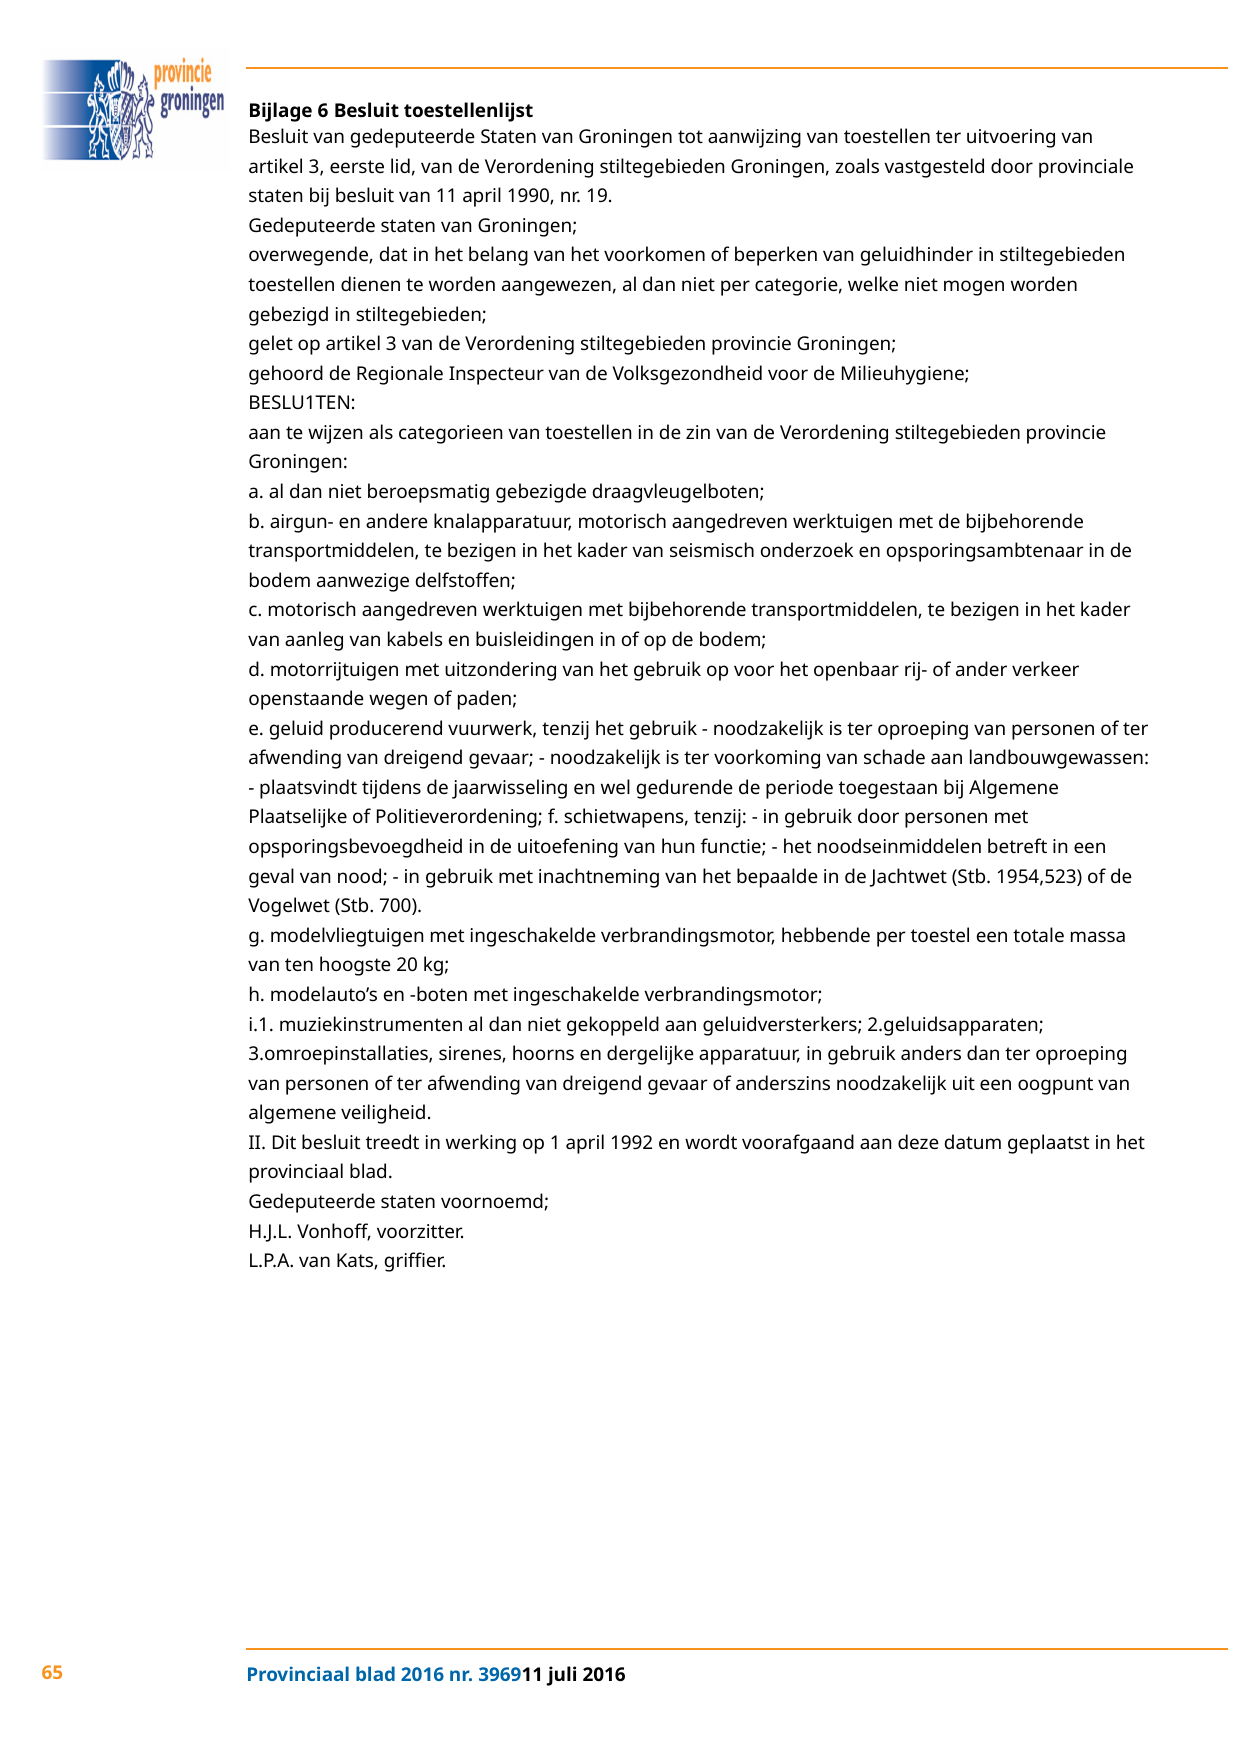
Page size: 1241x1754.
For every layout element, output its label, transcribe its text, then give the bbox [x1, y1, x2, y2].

text c. motorisch aangedreven werktuigen met bijbehorende transportmiddelen, te bezigen in het kader van aanleg van kabels en buisleidingen in of op de bodem; [248, 597, 1152, 652]
text overwegende, dat in het belang van het voorkomen of beperken van geluidhinder in stiltegebieden toestellen dienen te worden aangewezen, al dan niet per categorie, welke niet mogen worden gebezigd in stiltegebieden; [248, 242, 1152, 327]
text e. geluid producerend vuurwerk, tenzij het gebruik - noodzakelijk is ter oproeping van personen of ter afwending van dreigend gevaar; - noodzakelijk is ter voorkoming van schade aan landbouwgewassen: - plaatsvindt tijdens de jaarwisseling en wel gedurende de periode toegestaan bij Algemene Plaatselijke of Politieverordening; f. schietwapens, tenzij: - in gebruik door personen met opsporingsbevoegdheid in de uitoefening van hun functie; - het noodseinmiddelen betreft in een geval van nood; - in gebruik met inachtneming van het bepaalde in de Jachtwet (Stb. 1954,523) of de Vogelwet (Stb. 700). [248, 715, 1152, 918]
text L.P.A. van Kats, griffier. [248, 1247, 1152, 1273]
text Besluit van gedeputeerde Staten van Groningen tot aanwijzing van toestellen ter uitvoering van artikel 3, eerste lid, van de Verordening stiltegebieden Groningen, zoals vastgesteld door provinciale staten bij besluit van 11 april 1990, nr. 19. [248, 123, 1152, 208]
text BESLU1TEN: [248, 389, 1152, 415]
text d. motorrijtuigen met uitzondering van het gebruik op voor het openbaar rij- of ander verkeer openstaande wegen of paden; [248, 656, 1152, 711]
text aan te wijzen als categorieen van toestellen in de zin van de Verordening stiltegebieden provincie Groningen: [248, 419, 1152, 474]
text b. airgun- en andere knalapparatuur, motorisch aangedreven werktuigen met de bijbehorende transportmiddelen, te bezigen in het kader van seismisch onderzoek en opsporingsambtenaar in de bodem aanwezige delfstoffen; [248, 508, 1152, 593]
picture [41, 47, 231, 172]
text H.J.L. Vonhoff, voorzitter. [248, 1218, 1152, 1244]
text gehoord de Regionale Inspecteur van de Volksgezondheid voor de Milieuhygiene; [248, 360, 1152, 386]
text h. modelauto’s en -boten met ingeschakelde verbrandingsmotor; [248, 981, 1152, 1007]
text a. al dan niet beroepsmatig gebezigde draagvleugelboten; [248, 478, 1152, 504]
text Gedeputeerde staten van Groningen; [248, 212, 1152, 238]
text Bijlage 6 Besluit toestellenlijst [248, 95, 1152, 123]
text gelet op artikel 3 van de Verordening stiltegebieden provincie Groningen; [248, 330, 1152, 356]
text i.1. muziekinstrumenten al dan niet gekoppeld aan geluidversterkers; 2.geluidsapparaten; 3.omroepinstallaties, sirenes, hoorns en dergelijke apparatuur, in gebruik anders dan ter oproeping van personen of ter afwending van dreigend gevaar of anderszins noodzakelijk uit een oogpunt van algemene veiligheid. [248, 1011, 1152, 1125]
text II. Dit besluit treedt in werking op 1 april 1992 en wordt voorafgaand aan deze datum geplaatst in het provinciaal blad. [248, 1129, 1152, 1184]
text g. modelvliegtuigen met ingeschakelde verbrandingsmotor, hebbende per toestel een totale massa van ten hoogste 20 kg; [248, 922, 1152, 977]
text Gedeputeerde staten voornoemd; [248, 1188, 1152, 1214]
